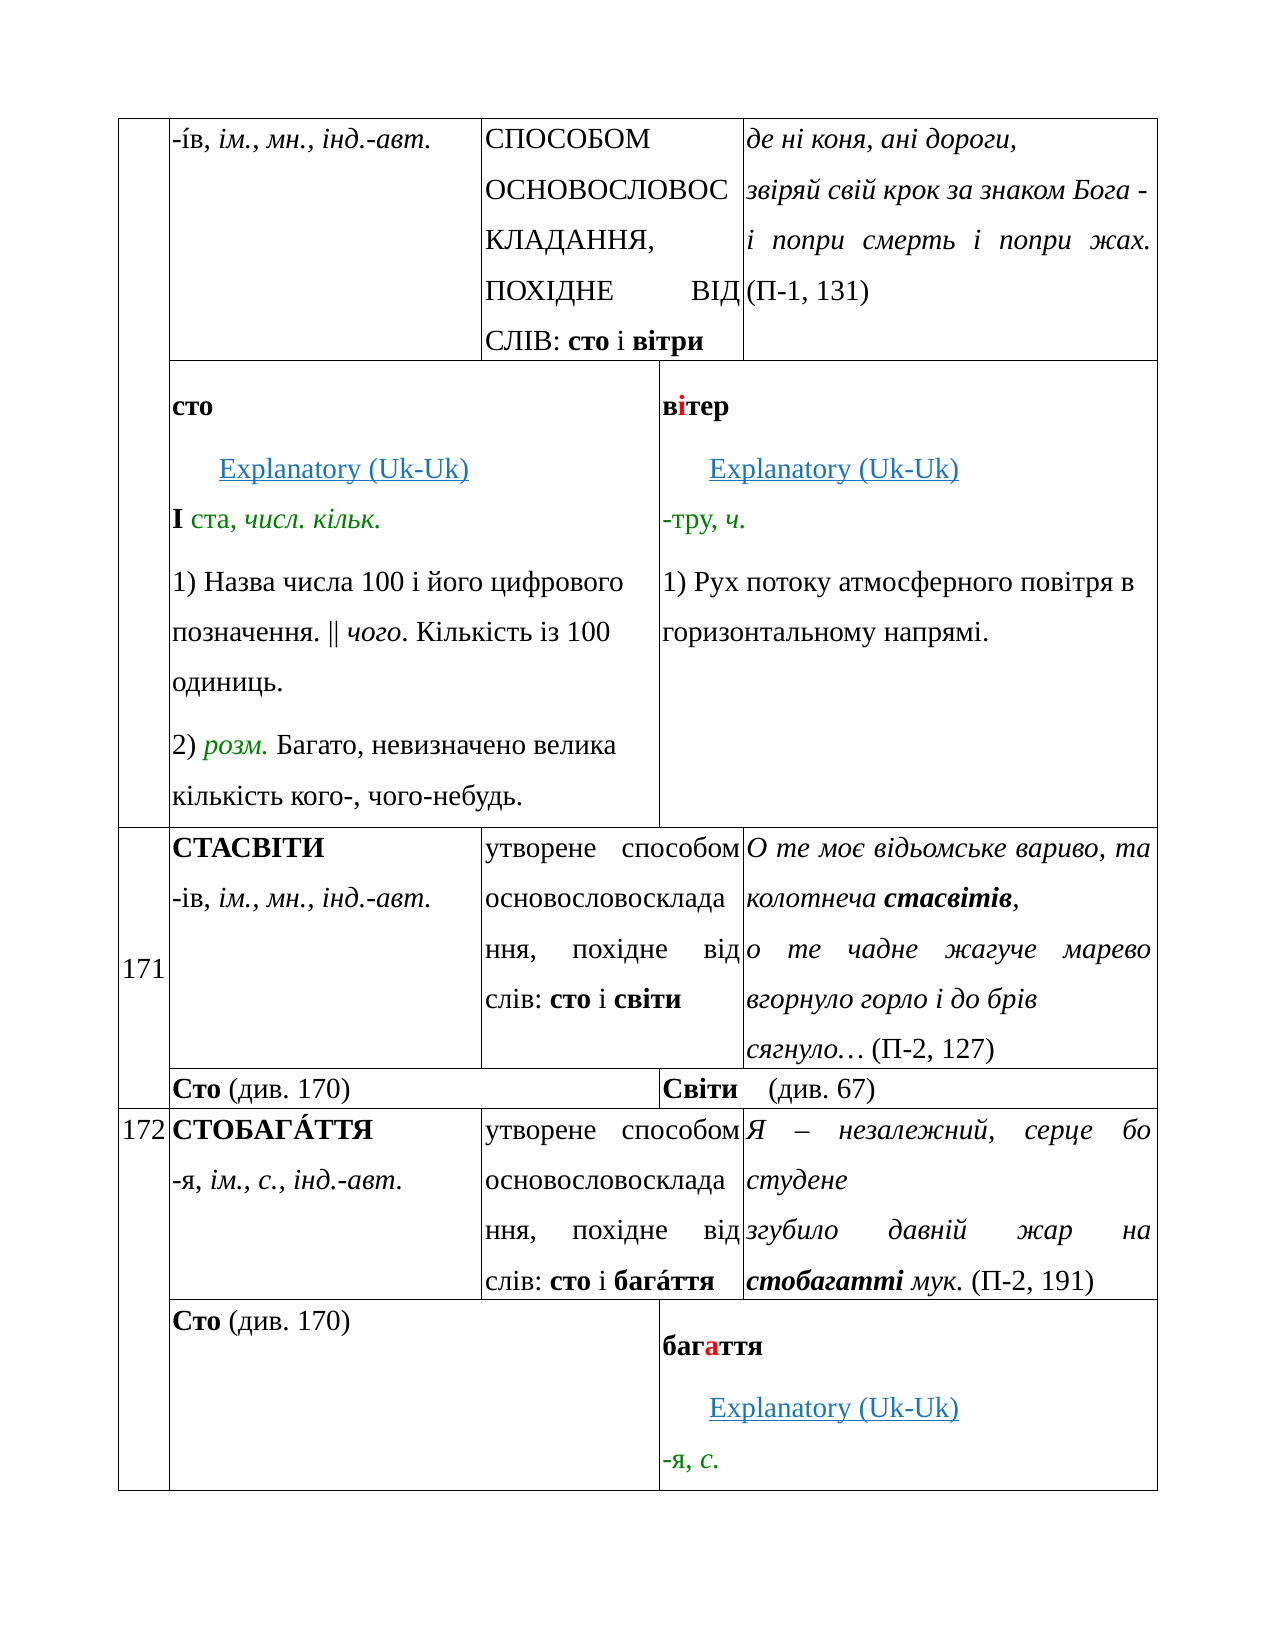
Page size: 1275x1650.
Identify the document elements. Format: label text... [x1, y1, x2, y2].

table_cell 172 [119, 1109, 169, 1490]
table_cell утворене способом основословоскладання, похідне від слів: сто і світи [482, 828, 743, 1068]
table_cell -íв, ім., мн., інд.-авт. [170, 119, 481, 359]
table_cell Сто (див. 170) [170, 1300, 659, 1490]
table_cell Стобагáття -я, ім., с., інд.-авт. [170, 1109, 481, 1299]
table_cell [119, 119, 169, 827]
table_cell О те моє відьомське вариво, та колотнеча стасвітів, о те чадне жагуче марево вгорнуло горло і до брів сягнуло… (П‑2, 127) [744, 828, 1157, 1068]
table_cell утворене способом основословоскладання, похідне від слів: сто і багáття [482, 1109, 743, 1299]
table_cell Я – незалежний, серце бо студене згубило давній жар на стобагатті мук. (П‑2, 191) [744, 1109, 1157, 1299]
table_cell вітер Explanatory (Uk-Uk) -тру, ч. 1) Рух потоку атмосферного повітря в горизонтальному напрямі. [660, 361, 1157, 827]
table_cell Сто (див. 170) [170, 1069, 659, 1108]
table_cell багаття Explanatory (Uk-Uk) -я, с. [660, 1300, 1157, 1490]
table_cell 171 [119, 828, 169, 1108]
table_cell де ні коня, ані дороги, звіряй свій крок за знаком Бога - і попри смерть і попри жах. (П‑1, 131) [744, 119, 1157, 359]
table_cell Стасвіти -ів, ім., мн., інд.-авт. [170, 828, 481, 1068]
table_cell Світи (див. 67) [660, 1069, 1157, 1108]
table_cell сто Explanatory (Uk-Uk) I ста, числ. кільк. 1) Назва числа 100 і його цифрового позначення. || чого. Кількість із 100 одиниць. 2) розм. Багато, невизначено велика кількість кого-, чого-небудь. [170, 361, 659, 827]
table_cell способом основословоскладання, похідне від слів: сто і вітри [482, 119, 743, 359]
